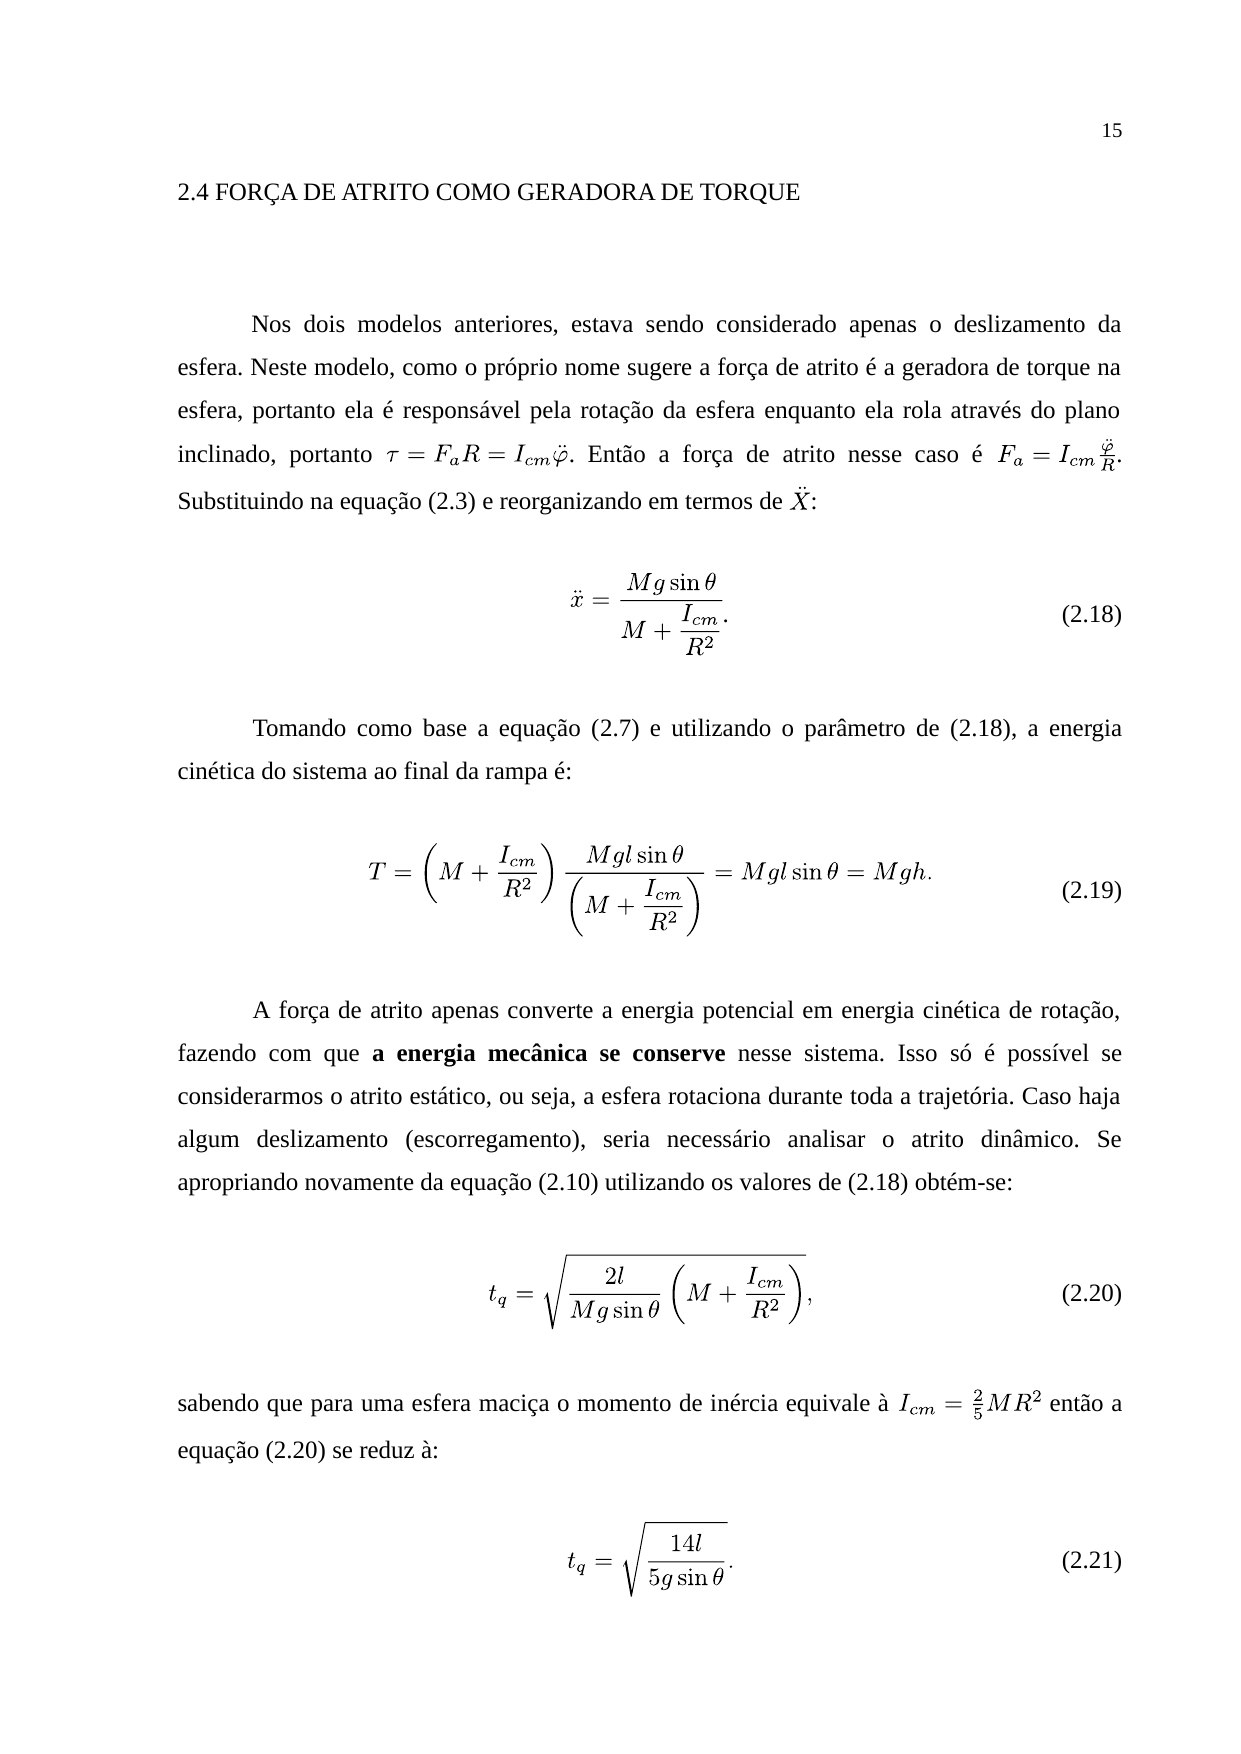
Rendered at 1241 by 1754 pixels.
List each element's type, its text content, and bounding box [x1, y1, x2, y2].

subtitle Força de atrito como geradora de Torque [177, 177, 1122, 206]
text . (2.18) [702, 572, 1122, 656]
text [177, 572, 711, 656]
text (2.19) [177, 842, 1122, 937]
text A força de atrito apenas converte a energia potencial em energia cinética de rotação, fazendo com que a energia mecânica se conserve nesse sistema. Isso só é possível se considerarmos o atrito estático, ou seja, a esfera rotaciona durante toda a trajetória. Caso haja algum deslizamento (escorregamento), seria necessário analisar o atrito dinâmico. Se apropriando novamente da equação (2.10) utilizando os valores de (2.18) obtém-se: [177, 995, 1122, 1196]
text (2.21) [177, 1521, 1122, 1598]
text (2.20) [553, 1254, 1122, 1330]
text [177, 1254, 566, 1330]
text sabendo que para uma esfera maciça o momento de inércia equivale à então a equação (2.20) se reduz à: [177, 1388, 1122, 1464]
text Nos dois modelos anteriores, estava sendo considerado apenas o deslizamento da esfera. Neste modelo, como o próprio nome sugere a força de atrito é a geradora de torque na esfera, portanto ela é responsável pela rotação da esfera enquanto ela rola através do plano inclinado, portanto . Então a força de atrito nesse caso é . Substituindo na equação (2.3) e reorganizando em termos de : [177, 309, 1122, 515]
text Tomando como base a equação (2.7) e utilizando o parâmetro de (2.18), a energia cinética do sistema ao final da rampa é: [177, 713, 1122, 785]
